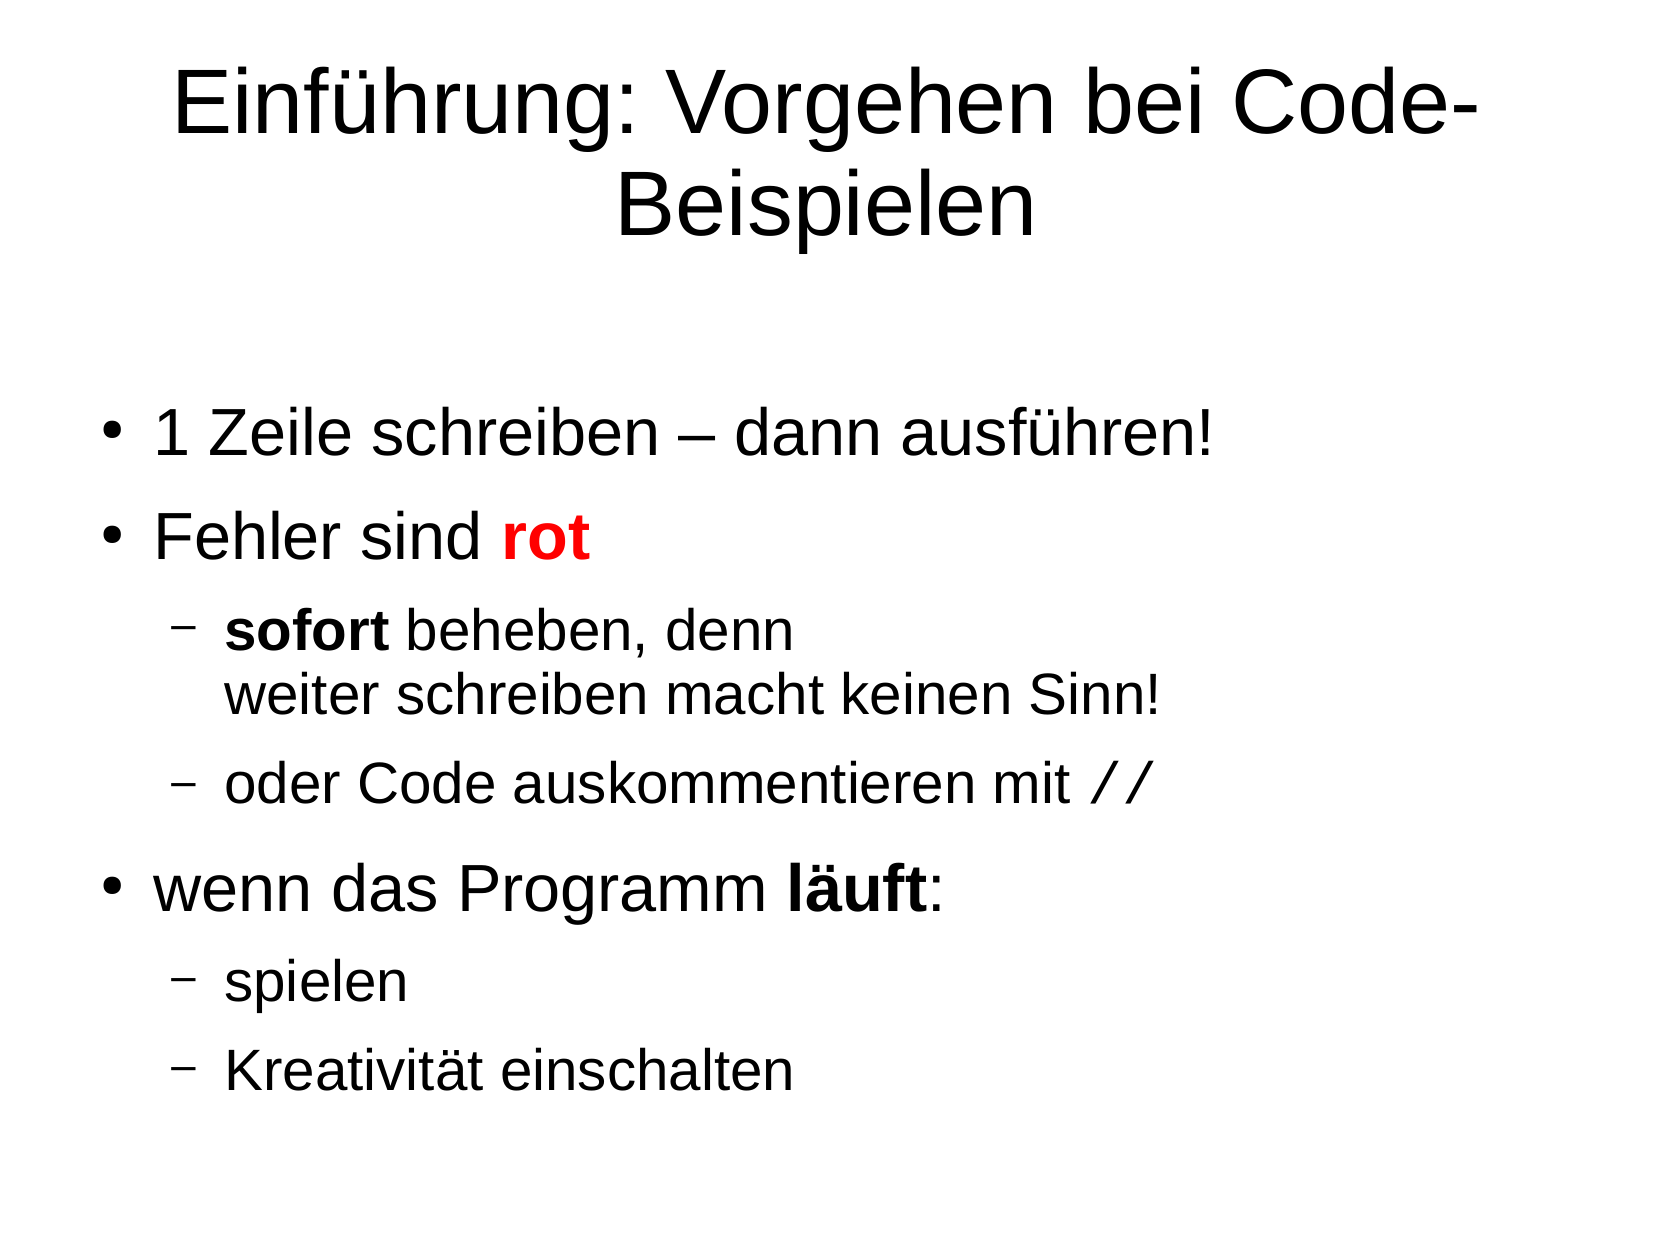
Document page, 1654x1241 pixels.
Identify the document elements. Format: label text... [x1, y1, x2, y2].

list 1 Zeile schreiben – dann ausführen! Fehler sind rot sofort beheben, denn weiter schreiben macht keinen Sinn! oder Code auskommentieren mit // wenn das Programm läuft: spielen Kreativität einschalten [82, 290, 1571, 1216]
title Einführung: Vorgehen bei Code-Beispielen [82, 49, 1571, 257]
